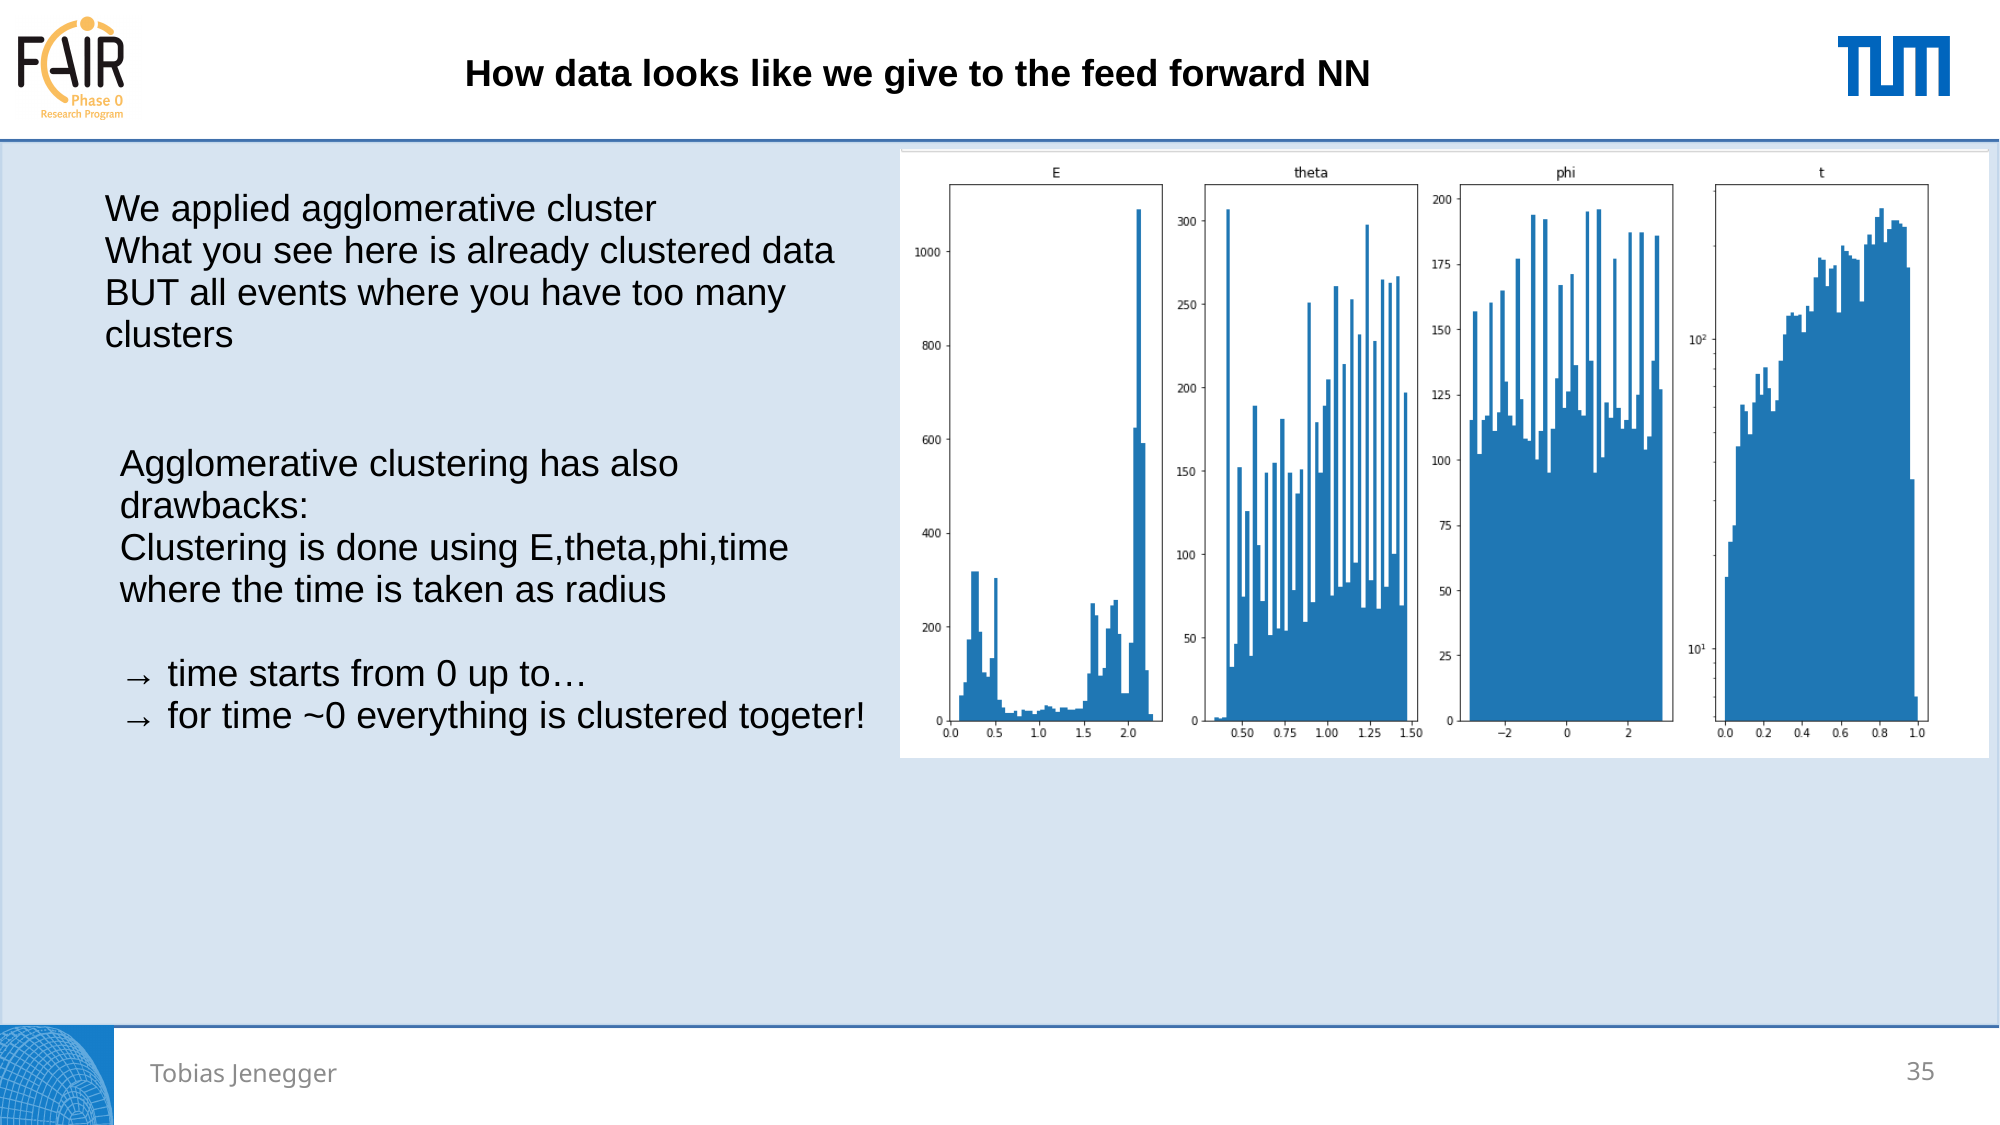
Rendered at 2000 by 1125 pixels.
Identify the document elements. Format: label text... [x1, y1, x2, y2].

picture [1838, 36, 1950, 96]
picture [0, 1025, 114, 1125]
text_box We applied agglomerative cluster What you see here is already clustered data BUT all events where you have too many clusters [90, 179, 871, 363]
picture [900, 149, 1989, 758]
text_box Agglomerative clustering has also drawbacks: Clustering is done using E,theta,phi,time where the time is taken as radius → time starts from 0 up to… → for time ~0 everything is clustered togeter! [105, 435, 886, 744]
picture [15, 15, 142, 120]
text_box How data looks like we give to the feed forward NN [450, 45, 1846, 102]
